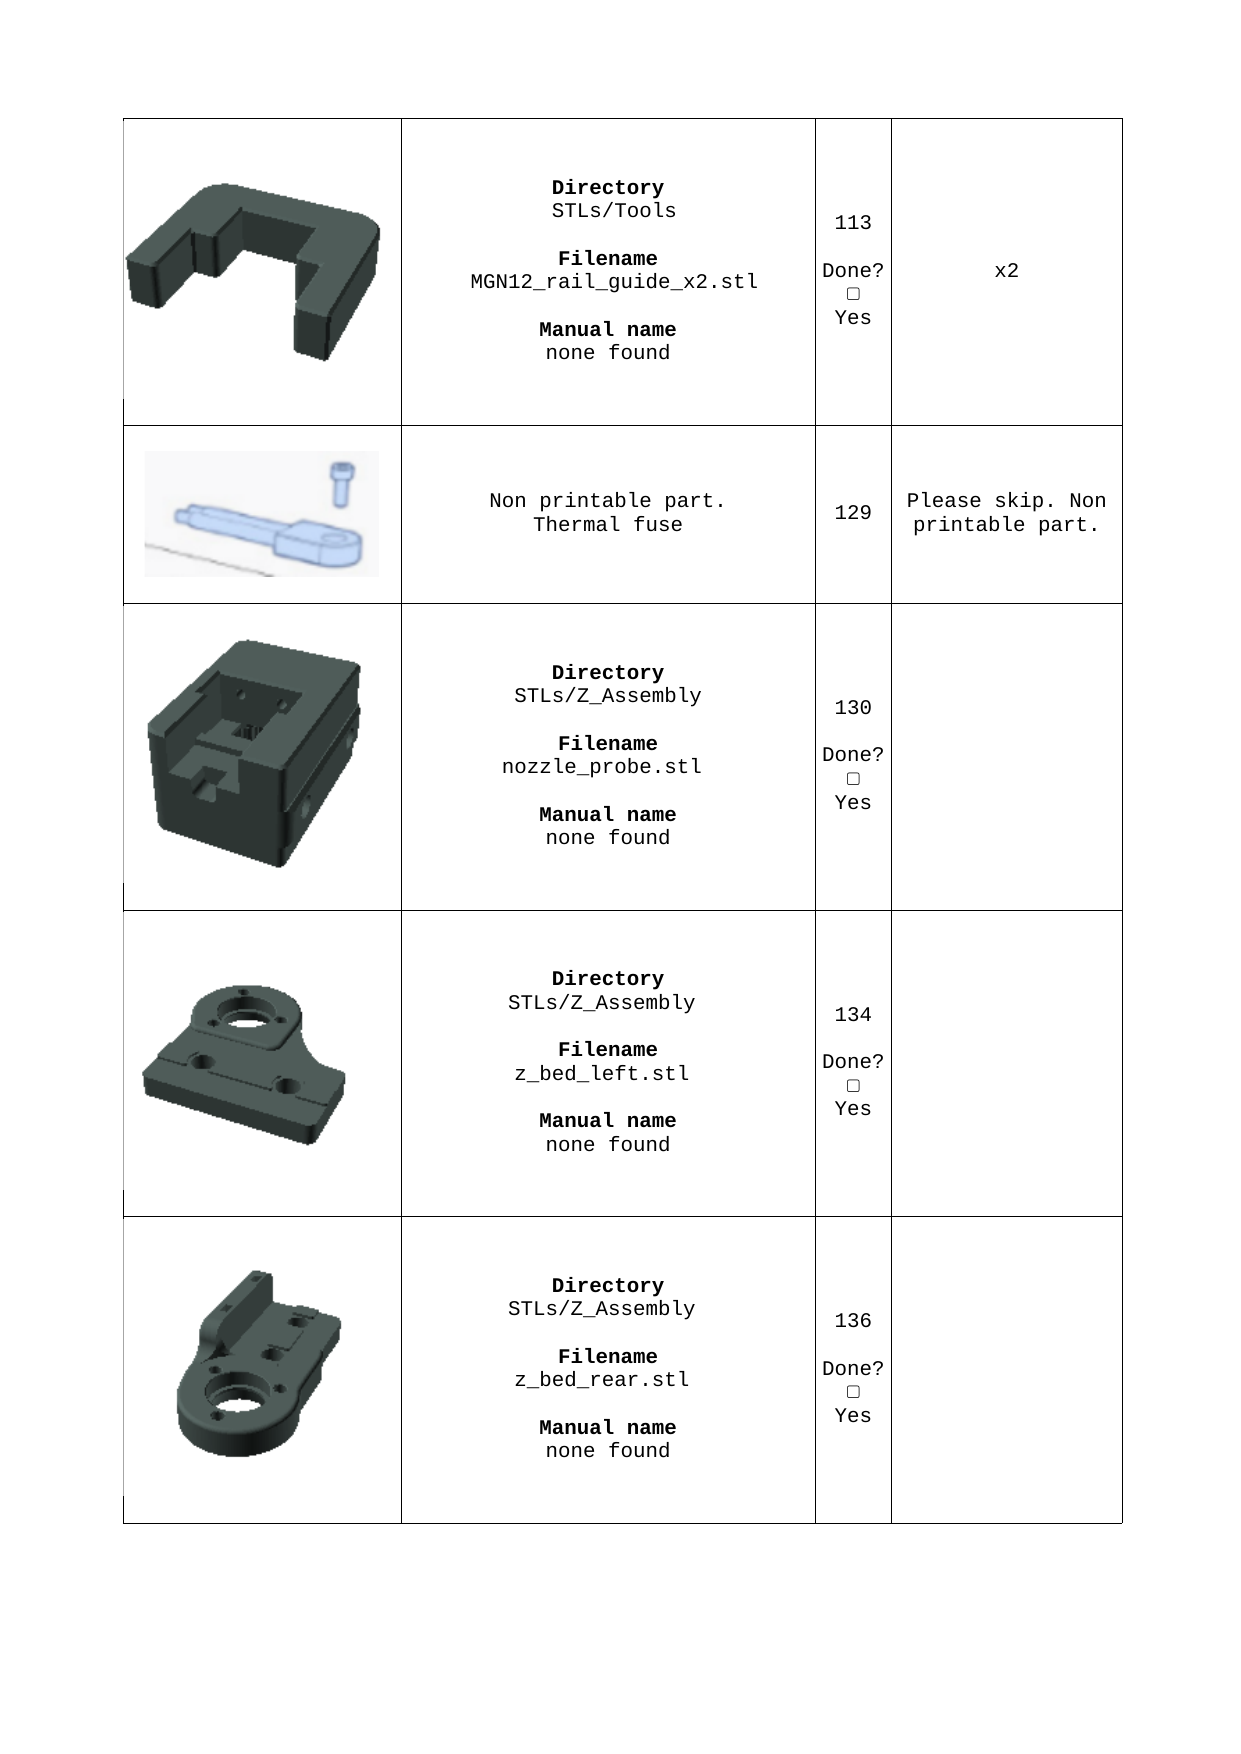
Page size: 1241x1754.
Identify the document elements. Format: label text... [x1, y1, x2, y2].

table_cell [124, 1190, 401, 1216]
picture [144, 451, 379, 577]
table_cell [892, 604, 1122, 909]
picture [123, 912, 401, 1190]
table_cell 113 Done? ▢ Yes [816, 119, 891, 425]
table_cell [124, 883, 401, 909]
table_cell [124, 426, 401, 603]
picture [123, 1219, 401, 1496]
table_cell 136 Done? ▢ Yes [816, 1217, 891, 1523]
table_cell Directory STLs/Z_Assembly Filename z_bed_left.stl Manual name none found [402, 911, 815, 1216]
table_cell [124, 1496, 401, 1523]
table_cell Directory STLs/Z_Assembly Filename z_bed_rear.stl Manual name none found [402, 1217, 815, 1523]
table_cell 130 Done? ▢ Yes [816, 604, 891, 909]
table_cell [892, 911, 1122, 1216]
table_cell Directory STLs/Tools Filename MGN12_rail_guide_x2.stl Manual name none found [402, 119, 815, 425]
table_cell Non printable part. Thermal fuse [402, 426, 815, 603]
table_cell x2 [892, 119, 1122, 425]
table_cell Please skip. Non printable part. [892, 426, 1122, 603]
table_cell [892, 1217, 1122, 1523]
table_cell 129 [816, 426, 891, 603]
picture [123, 606, 401, 883]
table_cell 134 Done? ▢ Yes [816, 911, 891, 1216]
table_cell [124, 399, 401, 425]
picture [123, 121, 401, 399]
table_cell Directory STLs/Z_Assembly Filename nozzle_probe.stl Manual name none found [402, 604, 815, 909]
